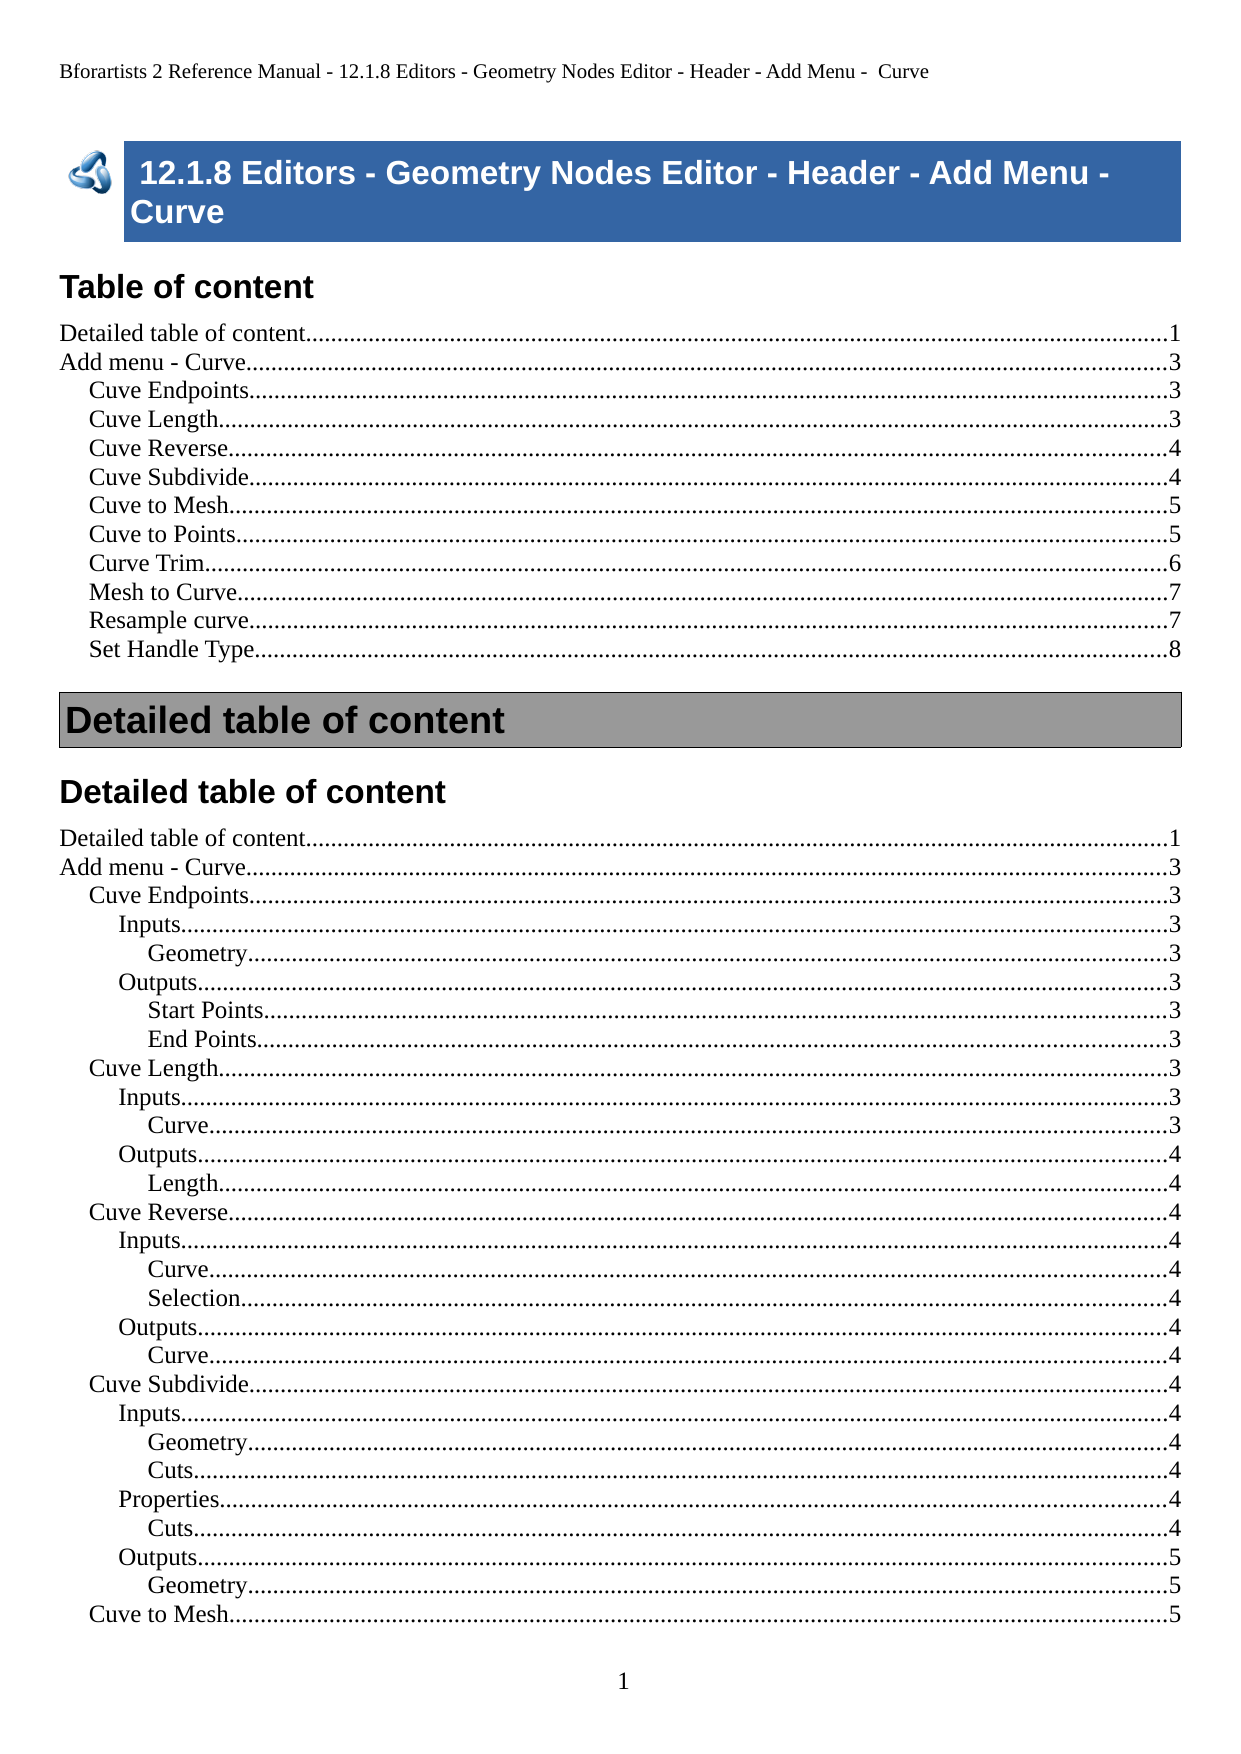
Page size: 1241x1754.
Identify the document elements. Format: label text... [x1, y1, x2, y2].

text Inputs 4 [118, 1225, 1181, 1254]
text Inputs 3 [118, 909, 1181, 938]
text Cuve Endpoints 3 [88, 880, 1181, 909]
text Inputs 3 [118, 1082, 1181, 1110]
text Curve 3 [147, 1110, 1181, 1139]
text Cuve Length 3 [88, 404, 1181, 433]
text Cuve Endpoints 3 [88, 375, 1181, 404]
text Curve Trim 6 [88, 548, 1181, 577]
text Curve 4 [147, 1254, 1181, 1283]
text Cuve Reverse 4 [88, 433, 1181, 462]
table_header 12.1.8 Editors - Geometry Nodes Editor - Header - Add Menu - Curve [124, 141, 1181, 242]
text Geometry 5 [147, 1570, 1181, 1599]
text Cuve to Mesh 5 [88, 490, 1181, 519]
text Mesh to Curve 7 [88, 577, 1181, 605]
subtitle Table of content [59, 267, 1181, 305]
text Length 4 [147, 1168, 1181, 1197]
picture [65, 147, 114, 197]
text Outputs 4 [118, 1139, 1181, 1168]
text Cuve Subdivide 4 [88, 462, 1181, 490]
text Start Points 3 [147, 995, 1181, 1024]
text Cuve to Mesh 5 [88, 1599, 1181, 1628]
text Properties 4 [118, 1484, 1181, 1513]
text Outputs 3 [118, 967, 1181, 995]
text Outputs 4 [118, 1312, 1181, 1340]
text Cuts 4 [147, 1455, 1181, 1484]
text Detailed table of content 1 [59, 318, 1181, 347]
text Cuve Reverse 4 [88, 1197, 1181, 1225]
text Detailed table of content 1 [59, 823, 1181, 852]
text Set Handle Type 8 [88, 634, 1181, 663]
text Add menu - Curve 3 [59, 347, 1181, 375]
text Geometry 3 [147, 938, 1181, 967]
text Curve 4 [147, 1340, 1181, 1369]
text Selection 4 [147, 1283, 1181, 1312]
text Add menu - Curve 3 [59, 852, 1181, 880]
text Resample curve 7 [88, 605, 1181, 634]
text Cuve to Points 5 [88, 519, 1181, 548]
text Outputs 5 [118, 1542, 1181, 1570]
text Inputs 4 [118, 1398, 1181, 1427]
text Cuts 4 [147, 1513, 1181, 1542]
table_header [59, 141, 124, 242]
text Geometry 4 [147, 1427, 1181, 1455]
text Cuve Length 3 [88, 1053, 1181, 1082]
text End Points 3 [147, 1024, 1181, 1053]
table_header Detailed table of content [60, 693, 1181, 747]
text Cuve Subdivide 4 [88, 1369, 1181, 1398]
subtitle Detailed table of content [59, 772, 1181, 810]
